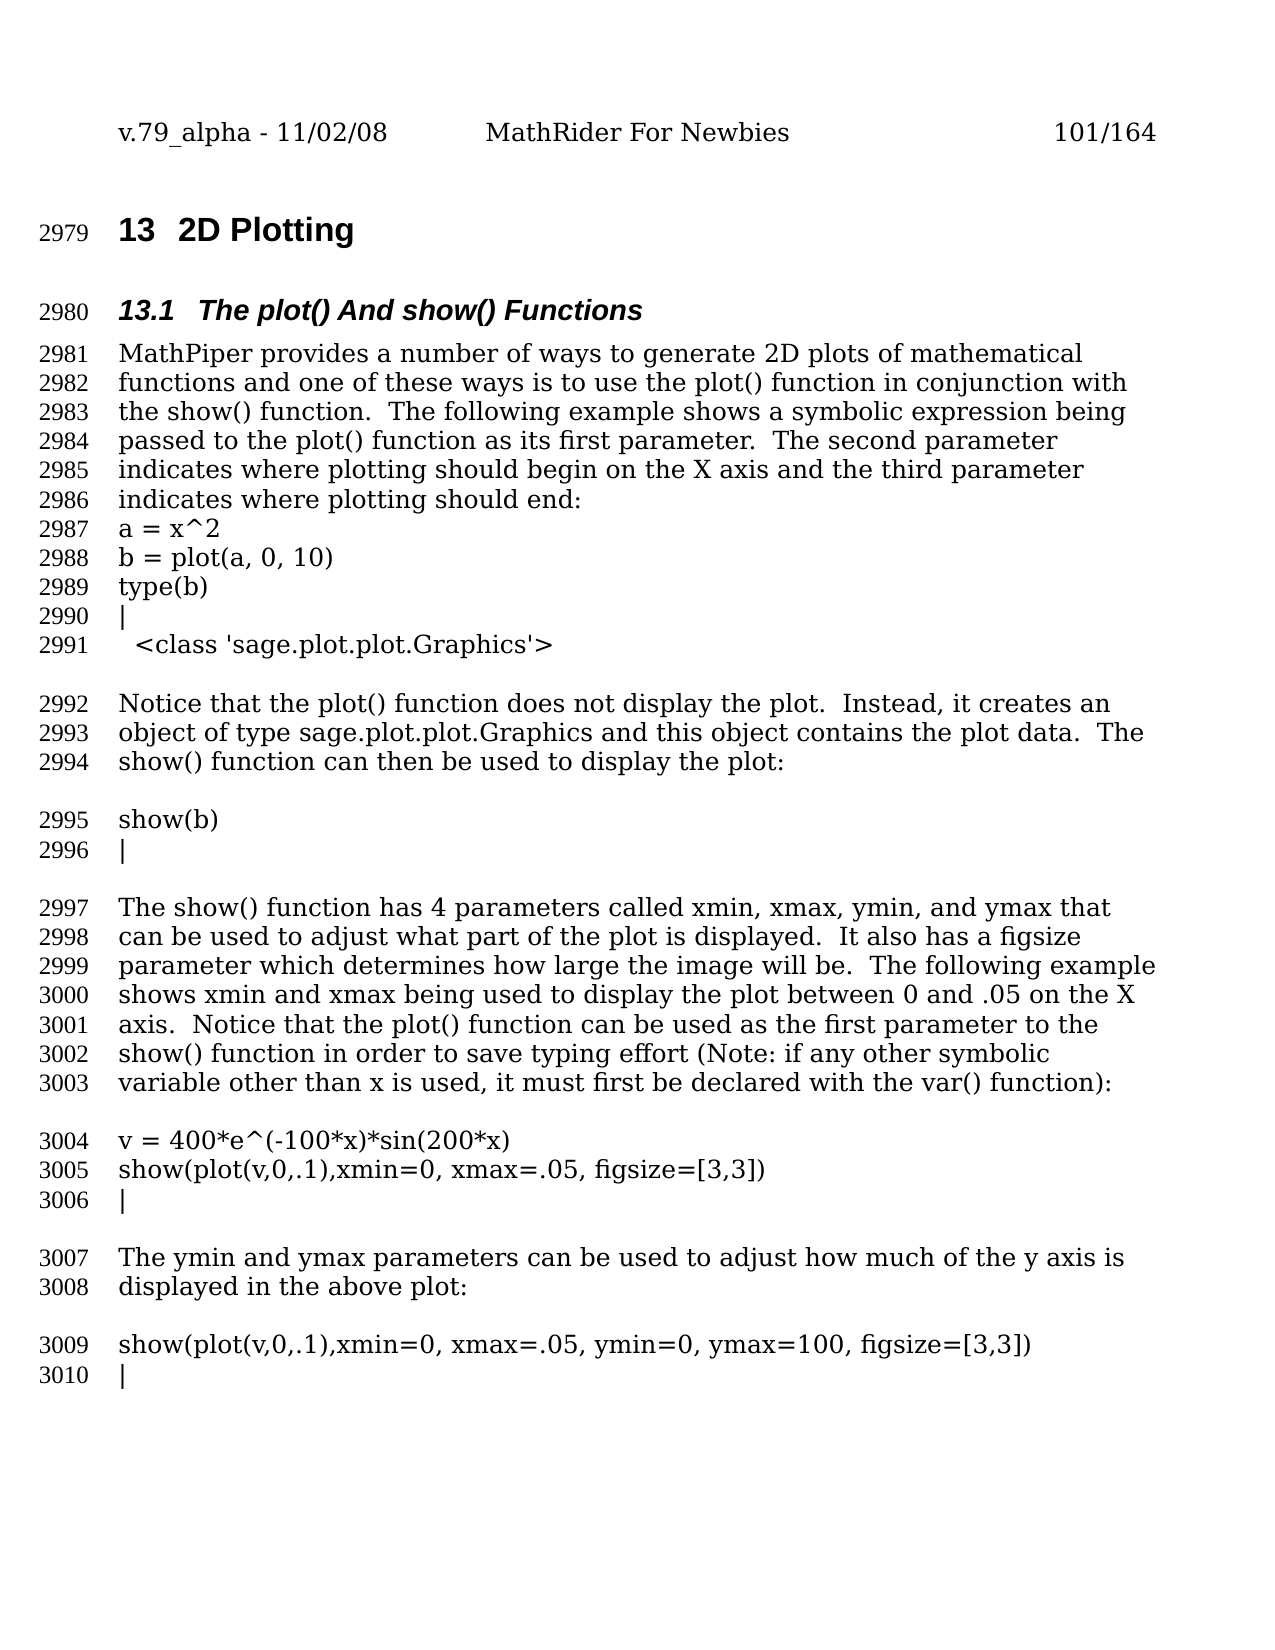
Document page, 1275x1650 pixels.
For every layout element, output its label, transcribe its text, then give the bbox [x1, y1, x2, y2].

text MathPiper provides a number of ways to generate 2D plots of mathematical functions and one of these ways is to use the plot() function in conjunction with the show() function. The following example shows a symbolic expression being passed to the plot() function as its first parameter. The second parameter indicates where plotting should begin on the X axis and the third parameter indicates where plotting should end: [118, 339, 1157, 514]
text | [118, 1185, 1157, 1214]
text The ymin and ymax parameters can be used to adjust how much of the y axis is displayed in the above plot: [118, 1243, 1157, 1301]
text show(plot(v,0,.1),xmin=0, xmax=.05, ymin=0, ymax=100, figsize=[3,3]) [118, 1331, 1157, 1360]
text | [118, 601, 1157, 631]
text <class 'sage.plot.plot.Graphics'> [118, 631, 1157, 660]
text v = 400*e^(-100*x)*sin(200*x) [118, 1126, 1157, 1156]
text b = plot(a, 0, 10) [118, 543, 1157, 572]
text show(b) [118, 806, 1157, 835]
text a = x^2 [118, 514, 1157, 543]
text Notice that the plot() function does not display the plot. Instead, it creates an object of type sage.plot.plot.Graphics and this object contains the plot data. The show() function can then be used to display the plot: [118, 689, 1157, 776]
subtitle The plot() And show() Functions [118, 293, 1157, 327]
text | [118, 835, 1157, 864]
text show(plot(v,0,.1),xmin=0, xmax=.05, figsize=[3,3]) [118, 1156, 1157, 1185]
text The show() function has 4 parameters called xmin, xmax, ymin, and ymax that can be used to adjust what part of the plot is displayed. It also has a figsize parameter which determines how large the image will be. The following example shows xmin and xmax being used to display the plot between 0 and .05 on the X axis. Notice that the plot() function can be used as the first parameter to the show() function in order to save typing effort (Note: if any other symbolic variable other than x is used, it must first be declared with the var() function): [118, 893, 1157, 1097]
subtitle 2D Plotting [118, 210, 1157, 248]
text type(b) [118, 572, 1157, 601]
text | [118, 1360, 1157, 1389]
